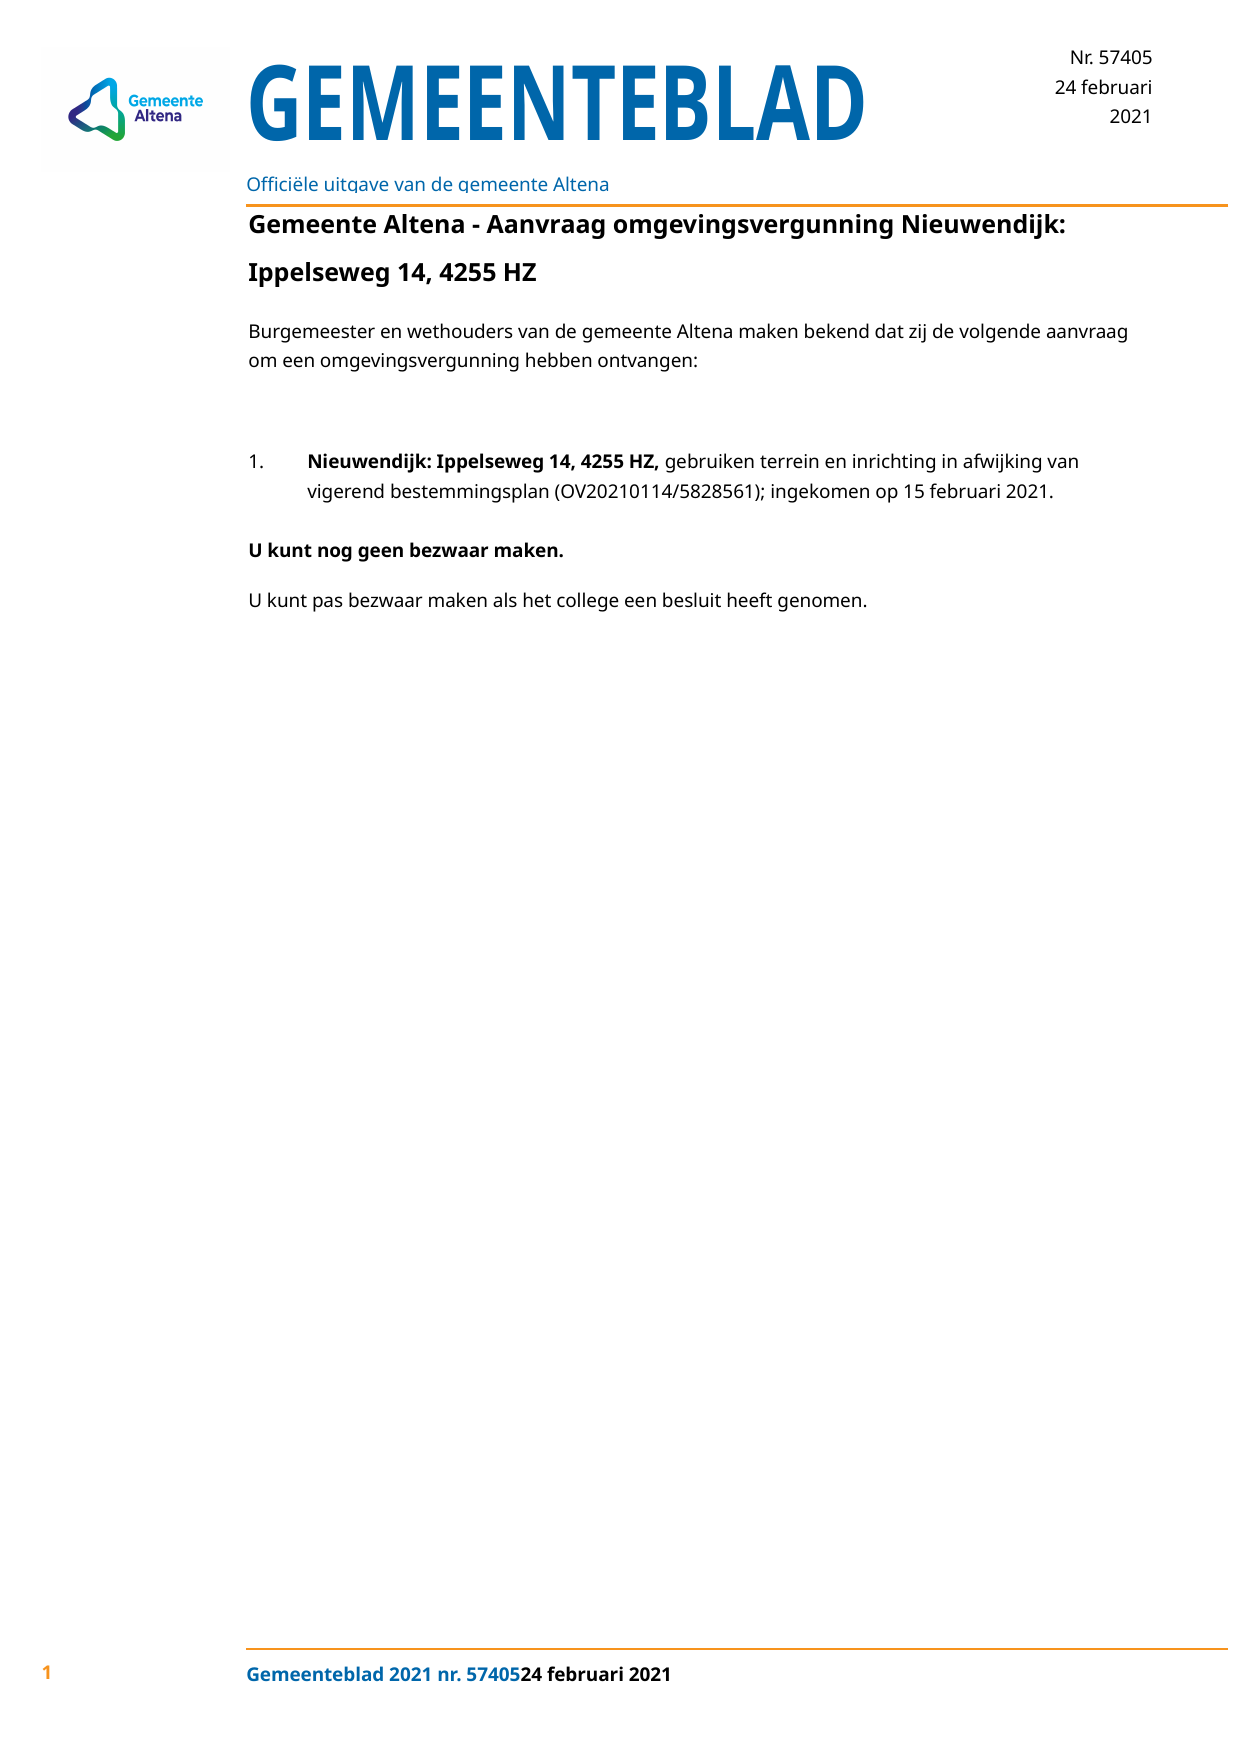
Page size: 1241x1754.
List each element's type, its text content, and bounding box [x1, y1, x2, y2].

picture [41, 47, 231, 172]
text Gemeente Altena - Aanvraag omgevingsvergunning Nieuwendijk: Ippelseweg 14, 4255 HZ [248, 207, 1152, 288]
text U kunt nog geen bezwaar maken. [248, 537, 1152, 563]
list Nieuwendijk: Ippelseweg 14, 4255 HZ, gebruiken terrein en inrichting in afwijking van vigerend bestemmingsplan (OV20210114/5828561); ingekomen op 15 februari 2021. [248, 448, 1152, 504]
text Burgemeester en wethouders van de gemeente Altena maken bekend dat zij de volgende aanvraag om een omgevingsvergunning hebben ontvangen: [248, 318, 1152, 373]
text U kunt pas bezwaar maken als het college een besluit heeft genomen. [248, 587, 1152, 613]
